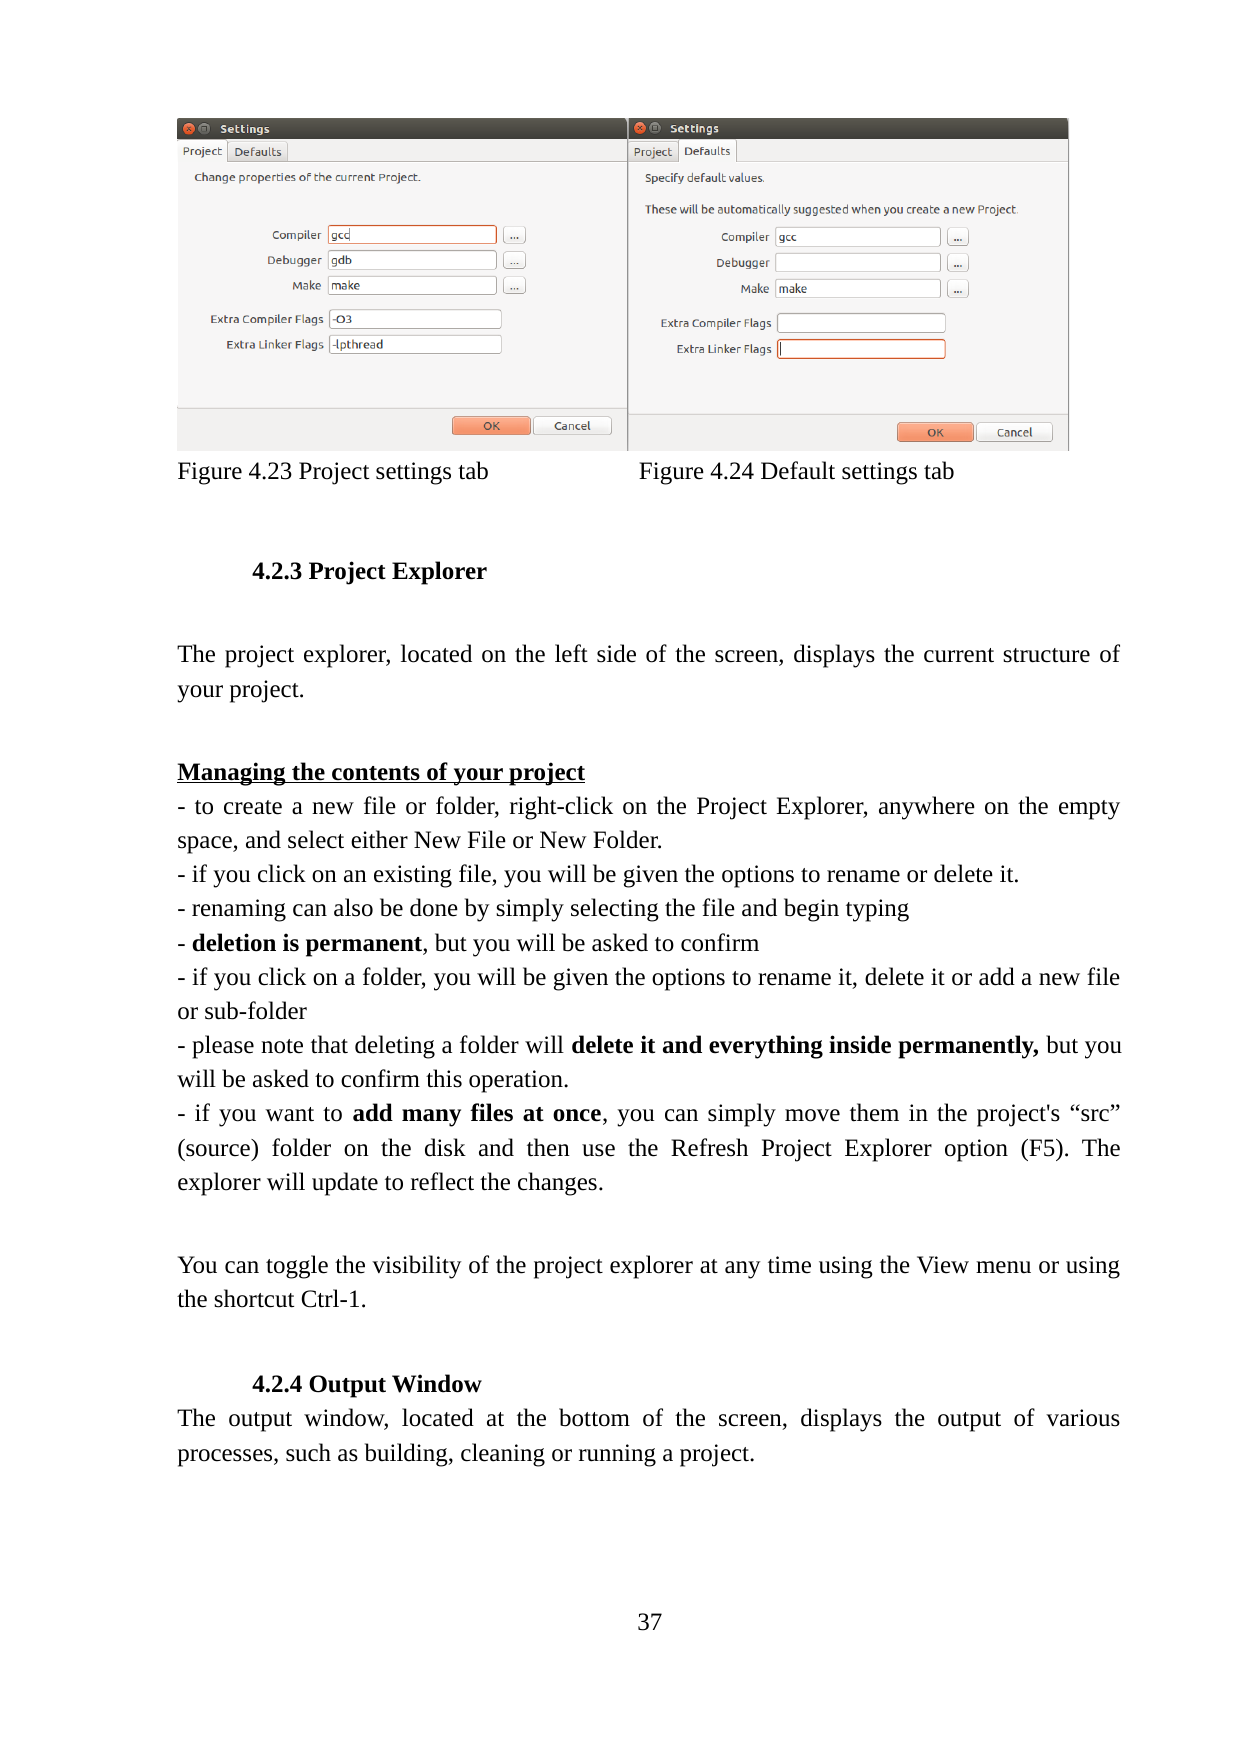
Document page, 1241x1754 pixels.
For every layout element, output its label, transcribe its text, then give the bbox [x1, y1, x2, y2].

text - to create a new file or folder, right-click on the Project Explorer, anywhere on the empty space, and select either New File or New Folder. [177, 791, 1122, 854]
text - renaming can also be done by simply selecting the file and begin typing [177, 893, 1122, 922]
picture [177, 118, 1070, 451]
text - if you click on an existing file, you will be given the options to rename or delete it. [177, 859, 1122, 888]
text The project explorer, located on the left side of the screen, displays the current structure of your project. [177, 639, 1122, 702]
subtitle 4.2.4 Output Window [177, 1369, 1122, 1398]
text - please note that deleting a folder will delete it and everything inside permanently, but you will be asked to confirm this operation. [177, 1030, 1122, 1093]
text - if you want to add many files at once, you can simply move them in the project's “src” (source) folder on the disk and then use the Refresh Project Explorer option (F5). The explorer will update to reflect the changes. [177, 1098, 1122, 1196]
text Figure 4.23 Project settings tab Figure 4.24 Default settings tab [177, 456, 1122, 485]
text - deletion is permanent, but you will be asked to confirm [177, 928, 1122, 956]
text - if you click on a folder, you will be given the options to rename it, delete it or add a new file or sub-folder [177, 962, 1122, 1025]
subtitle 4.2.3 Project Explorer [177, 556, 1122, 585]
text The output window, located at the bottom of the screen, displays the output of various processes, such as building, cleaning or running a project. [177, 1403, 1122, 1466]
text Managing the contents of your project [177, 757, 1122, 786]
text You can toggle the visibility of the project explorer at any time using the View menu or using the shortcut Ctrl-1. [177, 1250, 1122, 1313]
